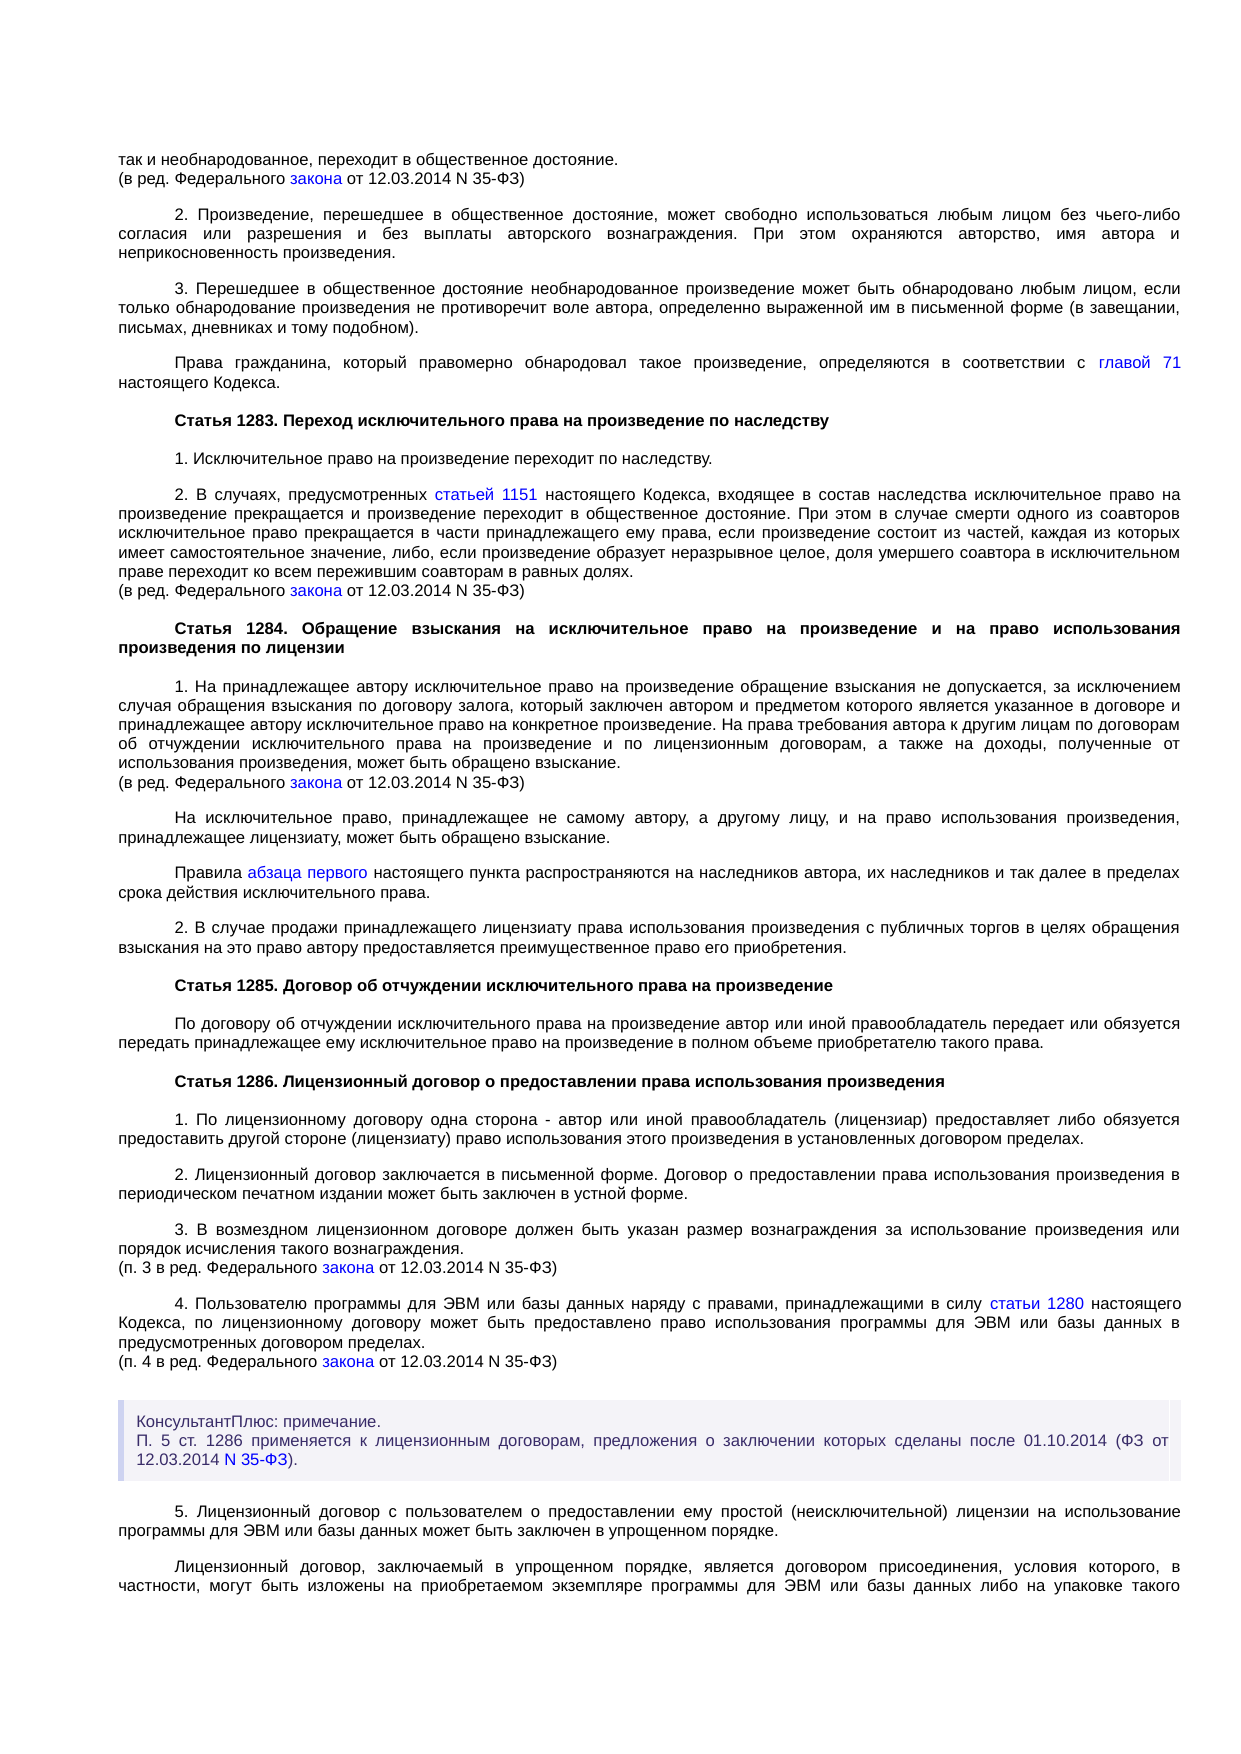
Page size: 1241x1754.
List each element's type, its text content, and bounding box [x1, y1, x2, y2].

text 1. По лицензионному договору одна сторона - автор или иной правообладатель (лицензиар) предоставляет либо обязуется предоставить другой стороне (лицензиату) право использования этого произведения в установленных договором пределах. [118, 1110, 1181, 1148]
text 4. Пользователю программы для ЭВМ или базы данных наряду с правами, принадлежащими в силу статьи 1280 настоящего Кодекса, по лицензионному договору может быть предоставлено право использования программы для ЭВМ или базы данных в предусмотренных договором пределах. [118, 1294, 1181, 1352]
text так и необнародованное, переходит в общественное достояние. [118, 150, 1181, 169]
text Лицензионный договор, заключаемый в упрощенном порядке, является договором присоединения, условия которого, в частности, могут быть изложены на приобретаемом экземпляре программы для ЭВМ или базы данных либо на упаковке такого [118, 1556, 1181, 1595]
subtitle Статья 1285. Договор об отчуждении исключительного права на произведение [118, 976, 1181, 995]
text 2. В случае продажи принадлежащего лицензиату права использования произведения с публичных торгов в целях обращения взыскания на это право автору предоставляется преимущественное право его приобретения. [118, 918, 1181, 957]
text (п. 4 в ред. Федерального закона от 12.03.2014 N 35-ФЗ) [118, 1352, 1181, 1371]
table_header [124, 1400, 136, 1481]
text 1. Исключительное право на произведение переходит по наследству. [118, 449, 1181, 468]
text (в ред. Федерального закона от 12.03.2014 N 35-ФЗ) [118, 772, 1181, 792]
text 2. В случаях, предусмотренных статьей 1151 настоящего Кодекса, входящее в состав наследства исключительное право на произведение прекращается и произведение переходит в общественное достояние. При этом в случае смерти одного из соавторов исключительное право прекращается в части принадлежащего ему права, если произведение состоит из частей, каждая из которых имеет самостоятельное значение, либо, если произведение образует неразрывное целое, доля умершего соавтора в исключительном праве переходит ко всем пережившим соавторам в равных долях. [118, 485, 1181, 581]
text 3. В возмездном лицензионном договоре должен быть указан размер вознаграждения за использование произведения или порядок исчисления такого вознаграждения. [118, 1220, 1181, 1258]
subtitle Статья 1286. Лицензионный договор о предоставлении права использования произведения [118, 1072, 1181, 1091]
text 2. Произведение, перешедшее в общественное достояние, может свободно использоваться любым лицом без чьего-либо согласия или разрешения и без выплаты авторского вознаграждения. При этом охраняются авторство, имя автора и неприкосновенность произведения. [118, 205, 1181, 262]
table_header КонсультантПлюс: примечание. П. 5 ст. 1286 применяется к лицензионным договорам, предложения о заключении которых сделаны после 01.10.2014 (ФЗ от 12.03.2014 N 35-ФЗ). [136, 1400, 1169, 1481]
table_header [1170, 1400, 1181, 1481]
text Права гражданина, который правомерно обнародовал такое произведение, определяются в соответствии с главой 71 настоящего Кодекса. [118, 353, 1181, 392]
subtitle Статья 1284. Обращение взыскания на исключительное право на произведение и на право использования произведения по лицензии [118, 619, 1181, 657]
text (в ред. Федерального закона от 12.03.2014 N 35-ФЗ) [118, 169, 1181, 188]
text 5. Лицензионный договор с пользователем о предоставлении ему простой (неисключительной) лицензии на использование программы для ЭВМ или базы данных может быть заключен в упрощенном порядке. [118, 1501, 1181, 1540]
text 2. Лицензионный договор заключается в письменной форме. Договор о предоставлении права использования произведения в периодическом печатном издании может быть заключен в устной форме. [118, 1165, 1181, 1203]
text Правила абзаца первого настоящего пункта распространяются на наследников автора, их наследников и так далее в пределах срока действия исключительного права. [118, 863, 1181, 902]
text По договору об отчуждении исключительного права на произведение автор или иной правообладатель передает или обязуется передать принадлежащее ему исключительное право на произведение в полном объеме приобретателю такого права. [118, 1014, 1181, 1052]
text (в ред. Федерального закона от 12.03.2014 N 35-ФЗ) [118, 581, 1181, 600]
subtitle Статья 1283. Переход исключительного права на произведение по наследству [118, 411, 1181, 430]
text 1. На принадлежащее автору исключительное право на произведение обращение взыскания не допускается, за исключением случая обращения взыскания по договору залога, который заключен автором и предметом которого является указанное в договоре и принадлежащее автору исключительное право на конкретное произведение. На права требования автора к другим лицам по договорам об отчуждении исключительного права на произведение и по лицензионным договорам, а также на доходы, полученные от использования произведения, может быть обращено взыскание. [118, 677, 1181, 772]
text 3. Перешедшее в общественное достояние необнародованное произведение может быть обнародовано любым лицом, если только обнародование произведения не противоречит воле автора, определенно выраженной им в письменной форме (в завещании, письмах, дневниках и тому подобном). [118, 279, 1181, 337]
text На исключительное право, принадлежащее не самому автору, а другому лицу, и на право использования произведения, принадлежащее лицензиату, может быть обращено взыскание. [118, 808, 1181, 847]
table_header [118, 1400, 124, 1481]
text (п. 3 в ред. Федерального закона от 12.03.2014 N 35-ФЗ) [118, 1258, 1181, 1277]
